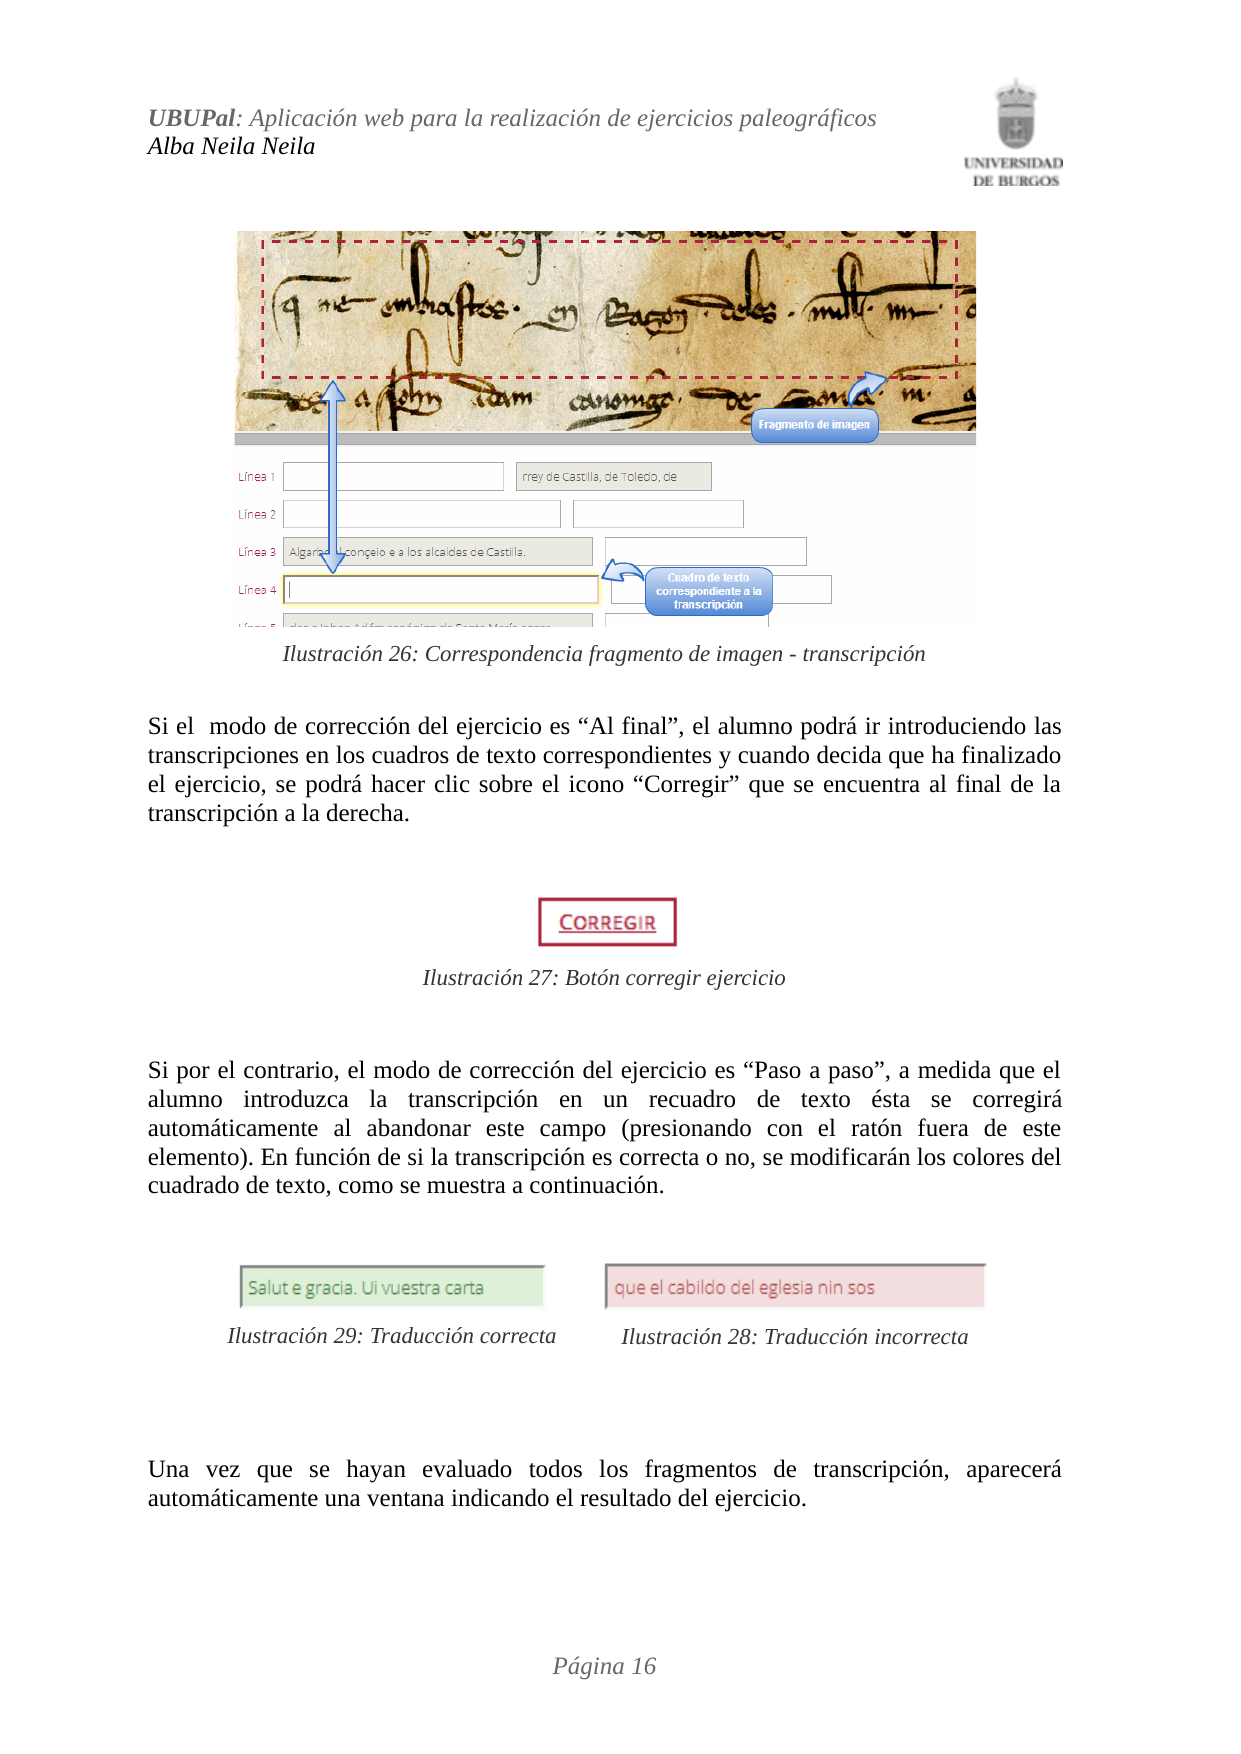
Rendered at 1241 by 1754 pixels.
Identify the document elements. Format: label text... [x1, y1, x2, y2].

text Ilustración 26: Correspondencia fragmento de imagen - transcripción [228, 627, 982, 666]
text Si el modo de corrección del ejercicio es “Al final”, el alumno podrá ir introduciendo las transcripciones en los cuadros de texto correspondientes y cuando decida que ha finalizado el ejercicio, se podrá hacer clic sobre el icono “Corregir” que se encuentra al final de la transcripción a la derecha. [148, 711, 1063, 826]
text Ilustración 28: Traducción incorrecta [602, 1311, 990, 1349]
text Si por el contrario, el modo de corrección del ejercicio es “Paso a paso”, a medida que el alumno introduzca la transcripción en un recuadro de texto ésta se corregirá automáticamente al abandonar este campo (presionando con el ratón fuera de este elemento). En función de si la transcripción es correcta o no, se modificarán los colores del cuadrado de texto, como se muestra a continuación. [148, 1055, 1063, 1199]
picture [964, 77, 1063, 186]
picture [234, 231, 977, 627]
text Una vez que se hayan evaluado todos los fragmentos de transcripción, aparecerá automáticamente una ventana indicando el resultado del ejercicio. [148, 1454, 1063, 1512]
text Ilustración 27: Botón corregir ejercicio [409, 901, 801, 990]
text Ilustración 29: Traducción correcta [215, 1274, 571, 1348]
